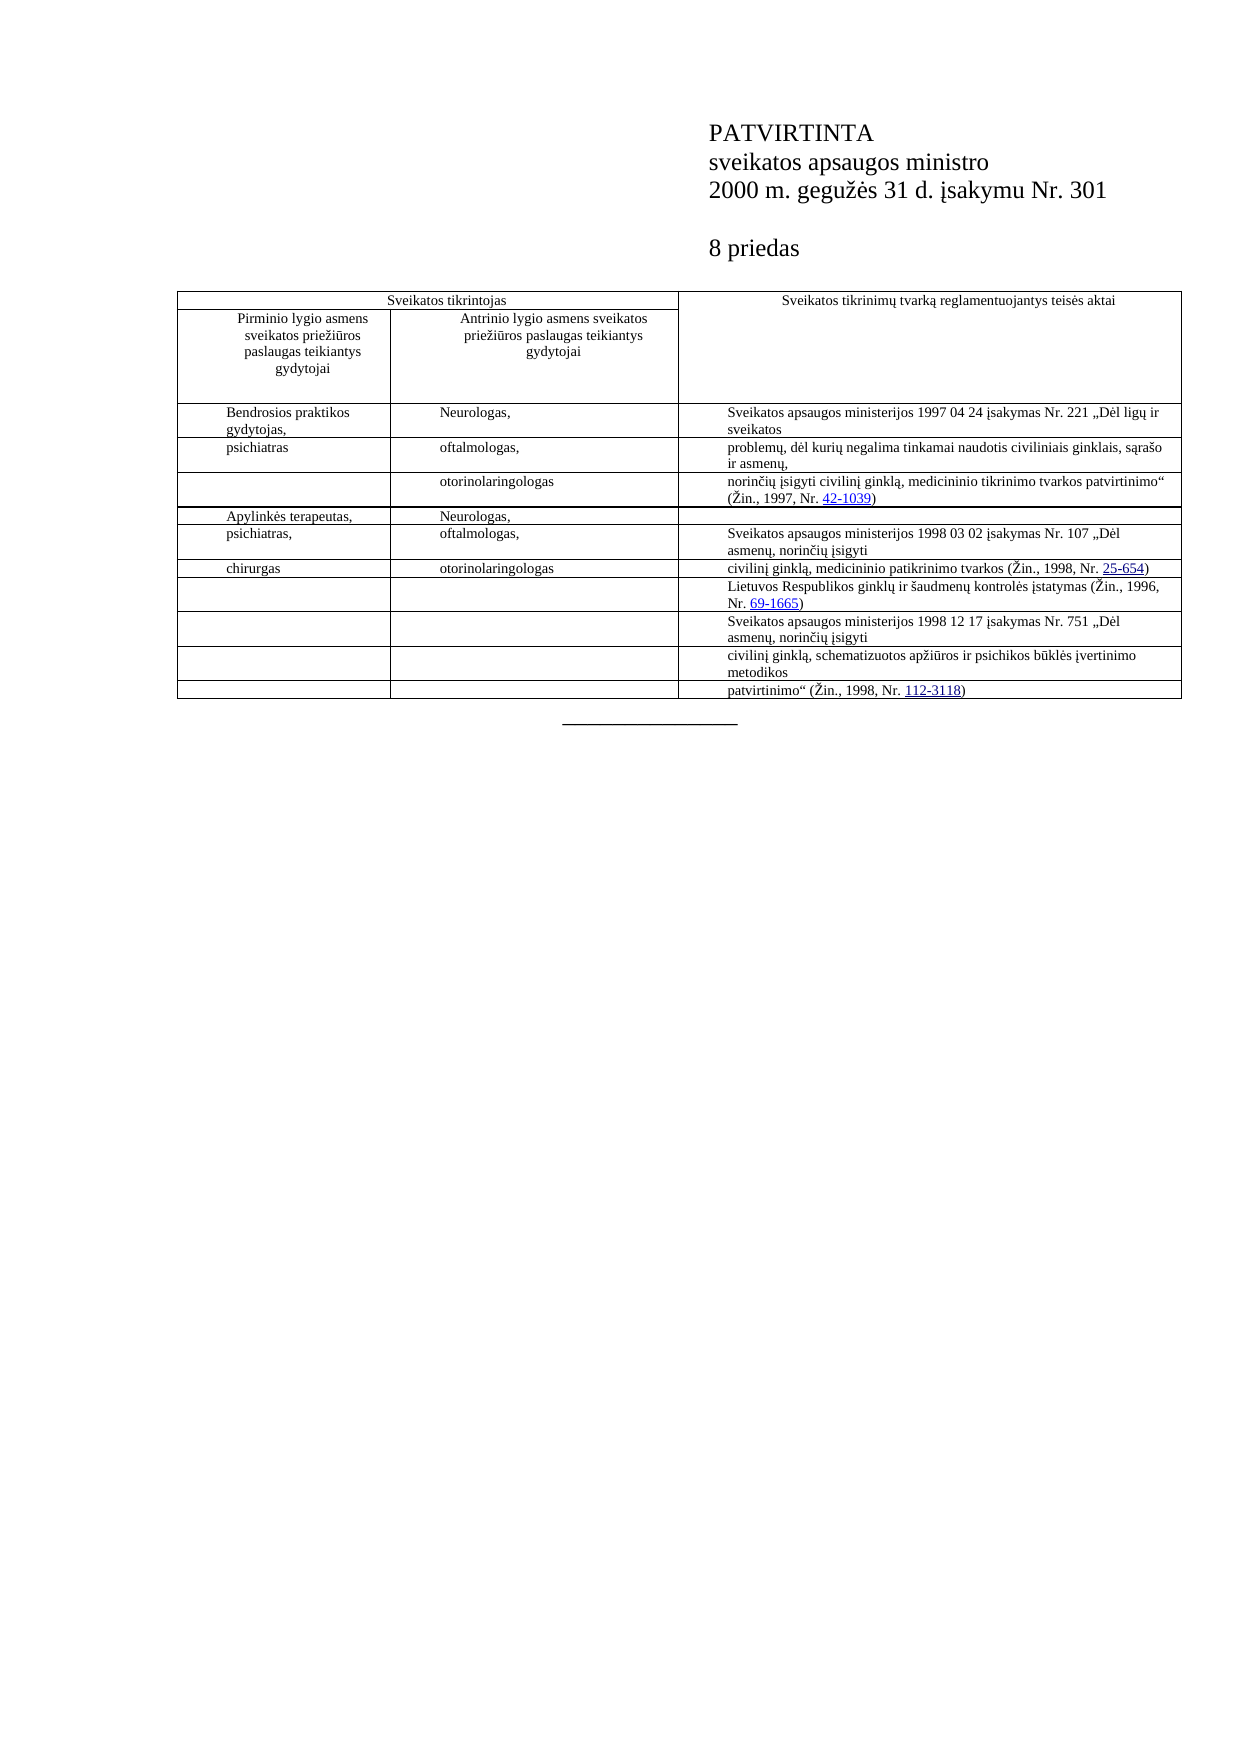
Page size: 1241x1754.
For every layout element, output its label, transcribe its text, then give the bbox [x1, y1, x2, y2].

table_cell [391, 612, 678, 646]
table_cell [679, 508, 1181, 524]
table_cell Pirminio lygio asmens sveikatos priežiūros paslaugas teikiantys gydytojai [178, 310, 390, 403]
table_cell [391, 681, 678, 698]
table_cell norinčių įsigyti civilinį ginklą, medicininio tikrinimo tvarkos patvirtinimo“ (Žin., 1997, Nr. 42-1039) [679, 473, 1181, 506]
text 8 priedas [709, 233, 1122, 262]
text PATVIRTINTA [709, 118, 1122, 147]
table_cell [178, 578, 390, 611]
table_cell Lietuvos Respublikos ginklų ir šaudmenų kontrolės įstatymas (Žin., 1996, Nr. 69-1665) [679, 578, 1181, 611]
table_cell [391, 647, 678, 680]
table_cell psichiatras, [178, 525, 390, 559]
text sveikatos apsaugos ministro [709, 147, 1122, 176]
table_cell Sveikatos apsaugos ministerijos 1998 12 17 įsakymas Nr. 751 „Dėl asmenų, norinčių įsigyti [679, 612, 1181, 646]
table_cell civilinį ginklą, medicininio patikrinimo tvarkos (Žin., 1998, Nr. 25-654) [679, 560, 1181, 577]
table_cell patvirtinimo“ (Žin., 1998, Nr. 112-3118) [679, 681, 1181, 698]
table_cell otorinolaringologas [391, 473, 678, 506]
table_cell [178, 473, 390, 506]
table_cell Sveikatos apsaugos ministerijos 1998 03 02 įsakymas Nr. 107 „Dėl asmenų, norinčių įsigyti [679, 525, 1181, 559]
table_header Sveikatos tikrinimų tvarką reglamentuojantys teisės aktai [679, 292, 1181, 403]
table_header Sveikatos tikrintojas [178, 292, 678, 308]
table_cell [178, 612, 390, 646]
table_cell psichiatras [178, 438, 390, 472]
table_cell problemų, dėl kurių negalima tinkamai naudotis civiliniais ginklais, sąrašo ir asmenų, [679, 438, 1181, 472]
table_cell [391, 578, 678, 611]
text 2000 m. gegužės 31 d. įsakymu Nr. 301 [709, 176, 1122, 204]
table_cell Bendrosios praktikos gydytojas, [178, 404, 390, 437]
table_cell oftalmologas, [391, 525, 678, 559]
table_cell [178, 681, 390, 698]
text ______________ [177, 699, 1122, 728]
table_cell Neurologas, [391, 508, 678, 524]
table_cell otorinolaringologas [391, 560, 678, 577]
table_cell Apylinkės terapeutas, [178, 508, 390, 524]
table_cell oftalmologas, [391, 438, 678, 472]
table_cell civilinį ginklą, schematizuotos apžiūros ir psichikos būklės įvertinimo metodikos [679, 647, 1181, 680]
table_cell Neurologas, [391, 404, 678, 437]
table_cell Sveikatos apsaugos ministerijos 1997 04 24 įsakymas Nr. 221 „Dėl ligų ir sveikatos [679, 404, 1181, 437]
table_cell Antrinio lygio asmens sveikatos priežiūros paslaugas teikiantys gydytojai [391, 310, 678, 403]
table_cell chirurgas [178, 560, 390, 577]
table_cell [178, 647, 390, 680]
